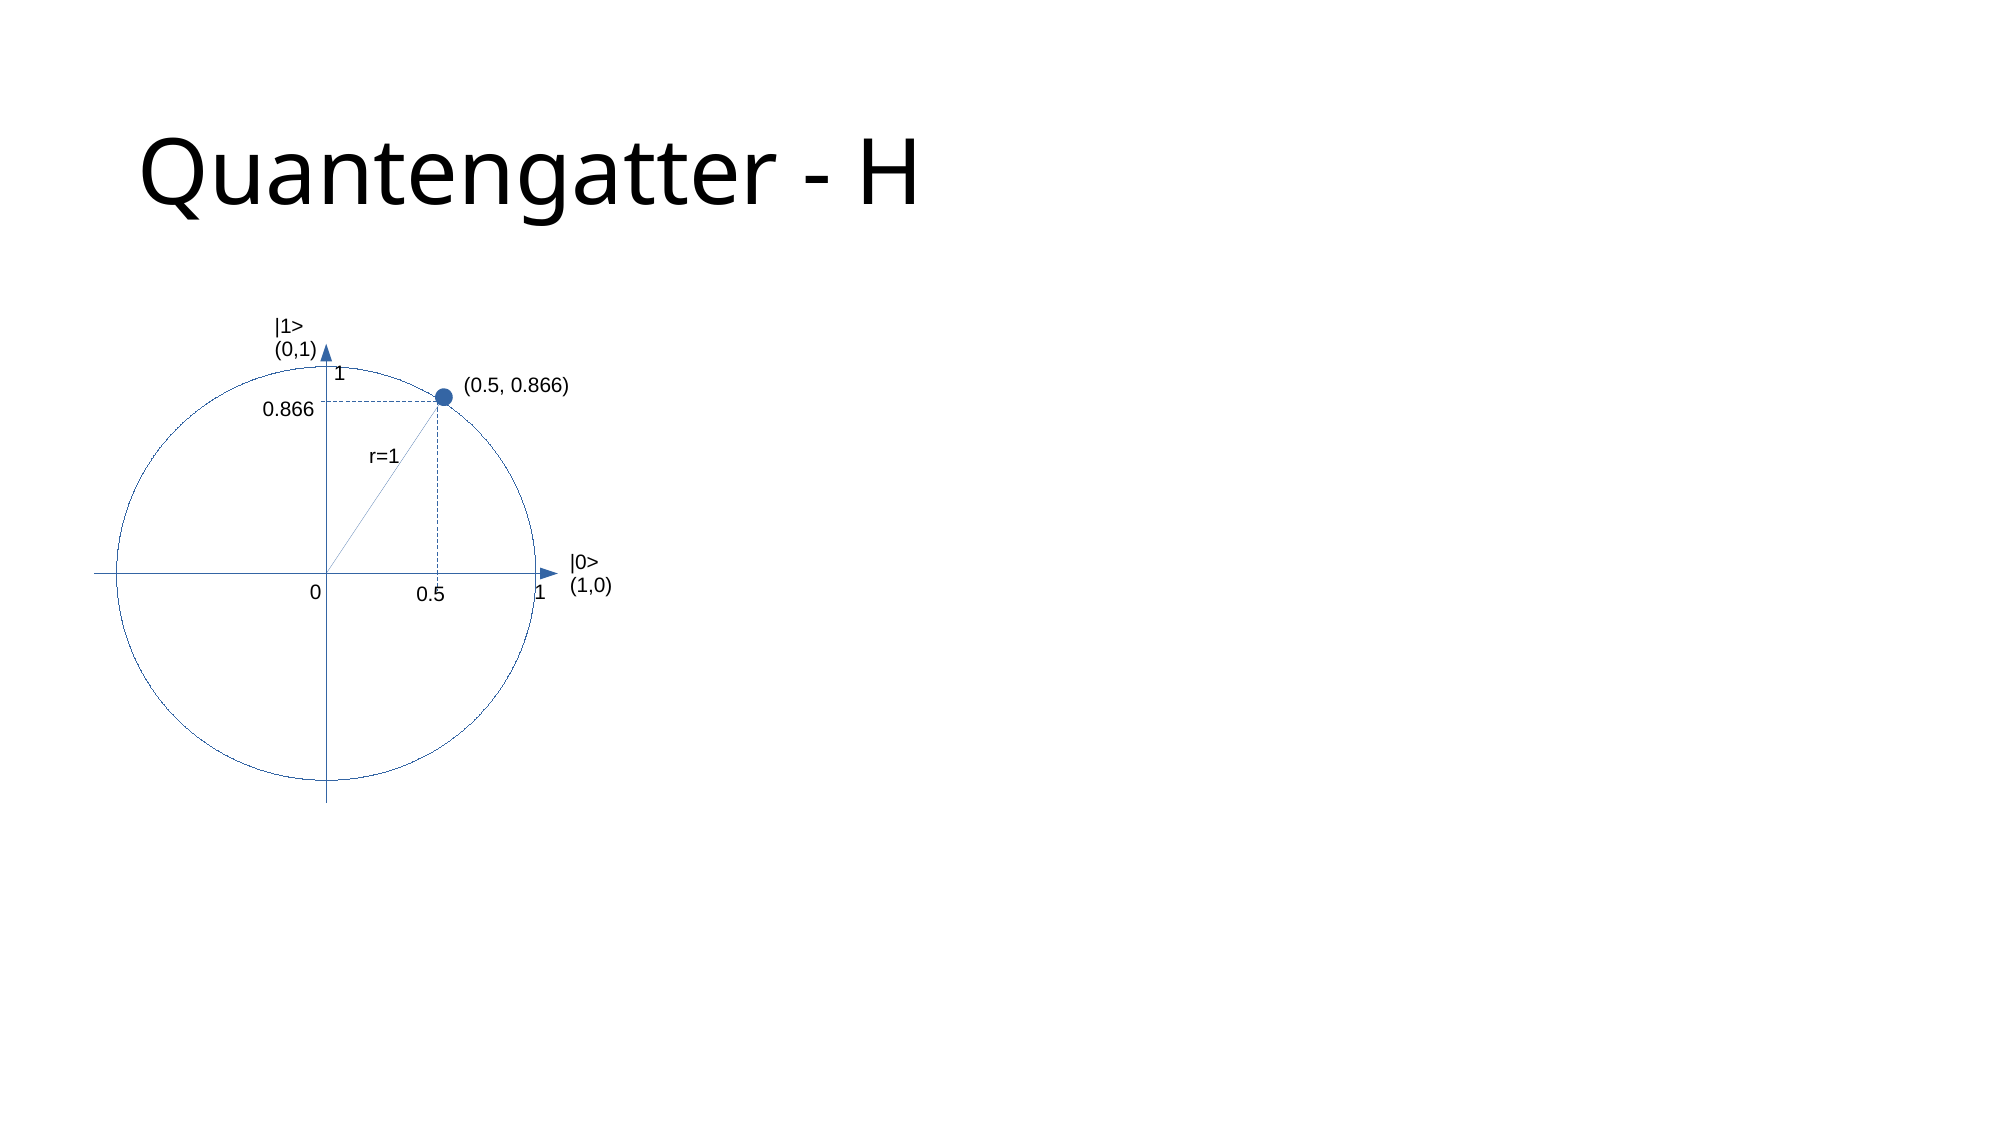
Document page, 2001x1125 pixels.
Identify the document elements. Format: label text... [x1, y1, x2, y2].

text_box |0> (1,0) [555, 543, 686, 573]
text_box |1> (0,1) [259, 307, 459, 382]
text_box 0.5 [401, 575, 567, 650]
text_box r=1 [354, 437, 443, 512]
text_box 0.866 [248, 389, 414, 464]
text_box 1 [318, 354, 390, 429]
title Quantengatter - H [137, 60, 1863, 278]
text_box (0.5, 0.866) [448, 366, 615, 441]
text_box 1 [519, 573, 686, 648]
text_box 0 [295, 573, 461, 648]
